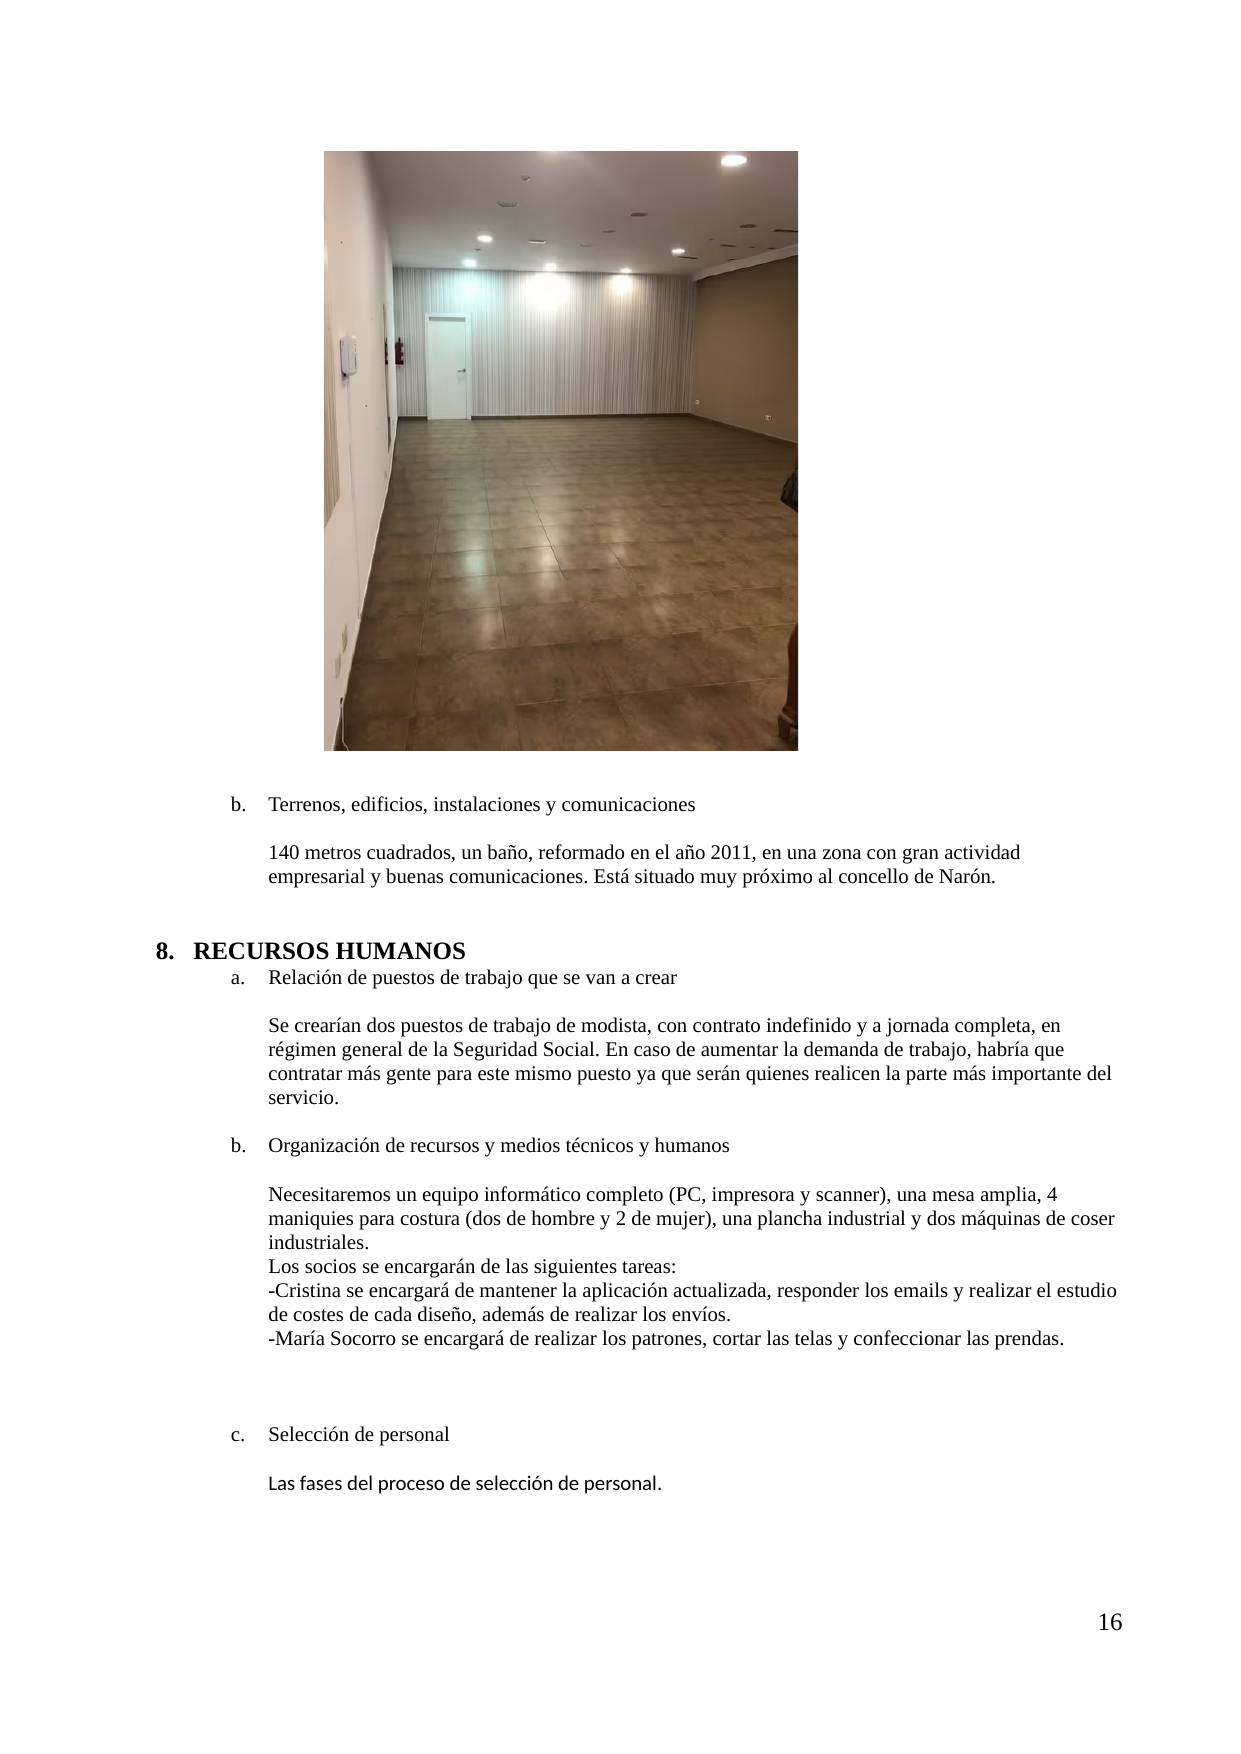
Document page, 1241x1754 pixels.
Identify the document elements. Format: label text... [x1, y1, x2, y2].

text Las fases del proceso de selección de personal. [268, 1470, 1122, 1496]
list Terrenos, edificios, instalaciones y comunicaciones [231, 792, 1122, 816]
list Selección de personal [231, 1422, 1122, 1446]
list RECURSOS HUMANOS [156, 936, 1122, 965]
text -María Socorro se encargará de realizar los patrones, cortar las telas y confeccionar las prendas. [268, 1326, 1122, 1350]
text Se crearían dos puestos de trabajo de modista, con contrato indefinido y a jornada completa, en régimen general de la Seguridad Social. En caso de aumentar la demanda de trabajo, habría que contratar más gente para este mismo puesto ya que serán quienes realicen la parte más importante del servicio. [268, 1013, 1122, 1109]
text Necesitaremos un equipo informático completo (PC, impresora y scanner), una mesa amplia, 4 maniquies para costura (dos de hombre y 2 de mujer), una plancha industrial y dos máquinas de coser industriales. [268, 1182, 1122, 1254]
text Los socios se encargarán de las siguientes tareas: [268, 1254, 1122, 1278]
text -Cristina se encargará de mantener la aplicación actualizada, responder los emails y realizar el estudio de costes de cada diseño, además de realizar los envíos. [268, 1278, 1122, 1326]
list Organización de recursos y medios técnicos y humanos [231, 1133, 1122, 1157]
picture [323, 151, 799, 751]
text 140 metros cuadrados, un baño, reformado en el año 2011, en una zona con gran actividad empresarial y buenas comunicaciones. Está situado muy próximo al concello de Narón. [268, 840, 1122, 888]
list Relación de puestos de trabajo que se van a crear [231, 965, 1122, 989]
